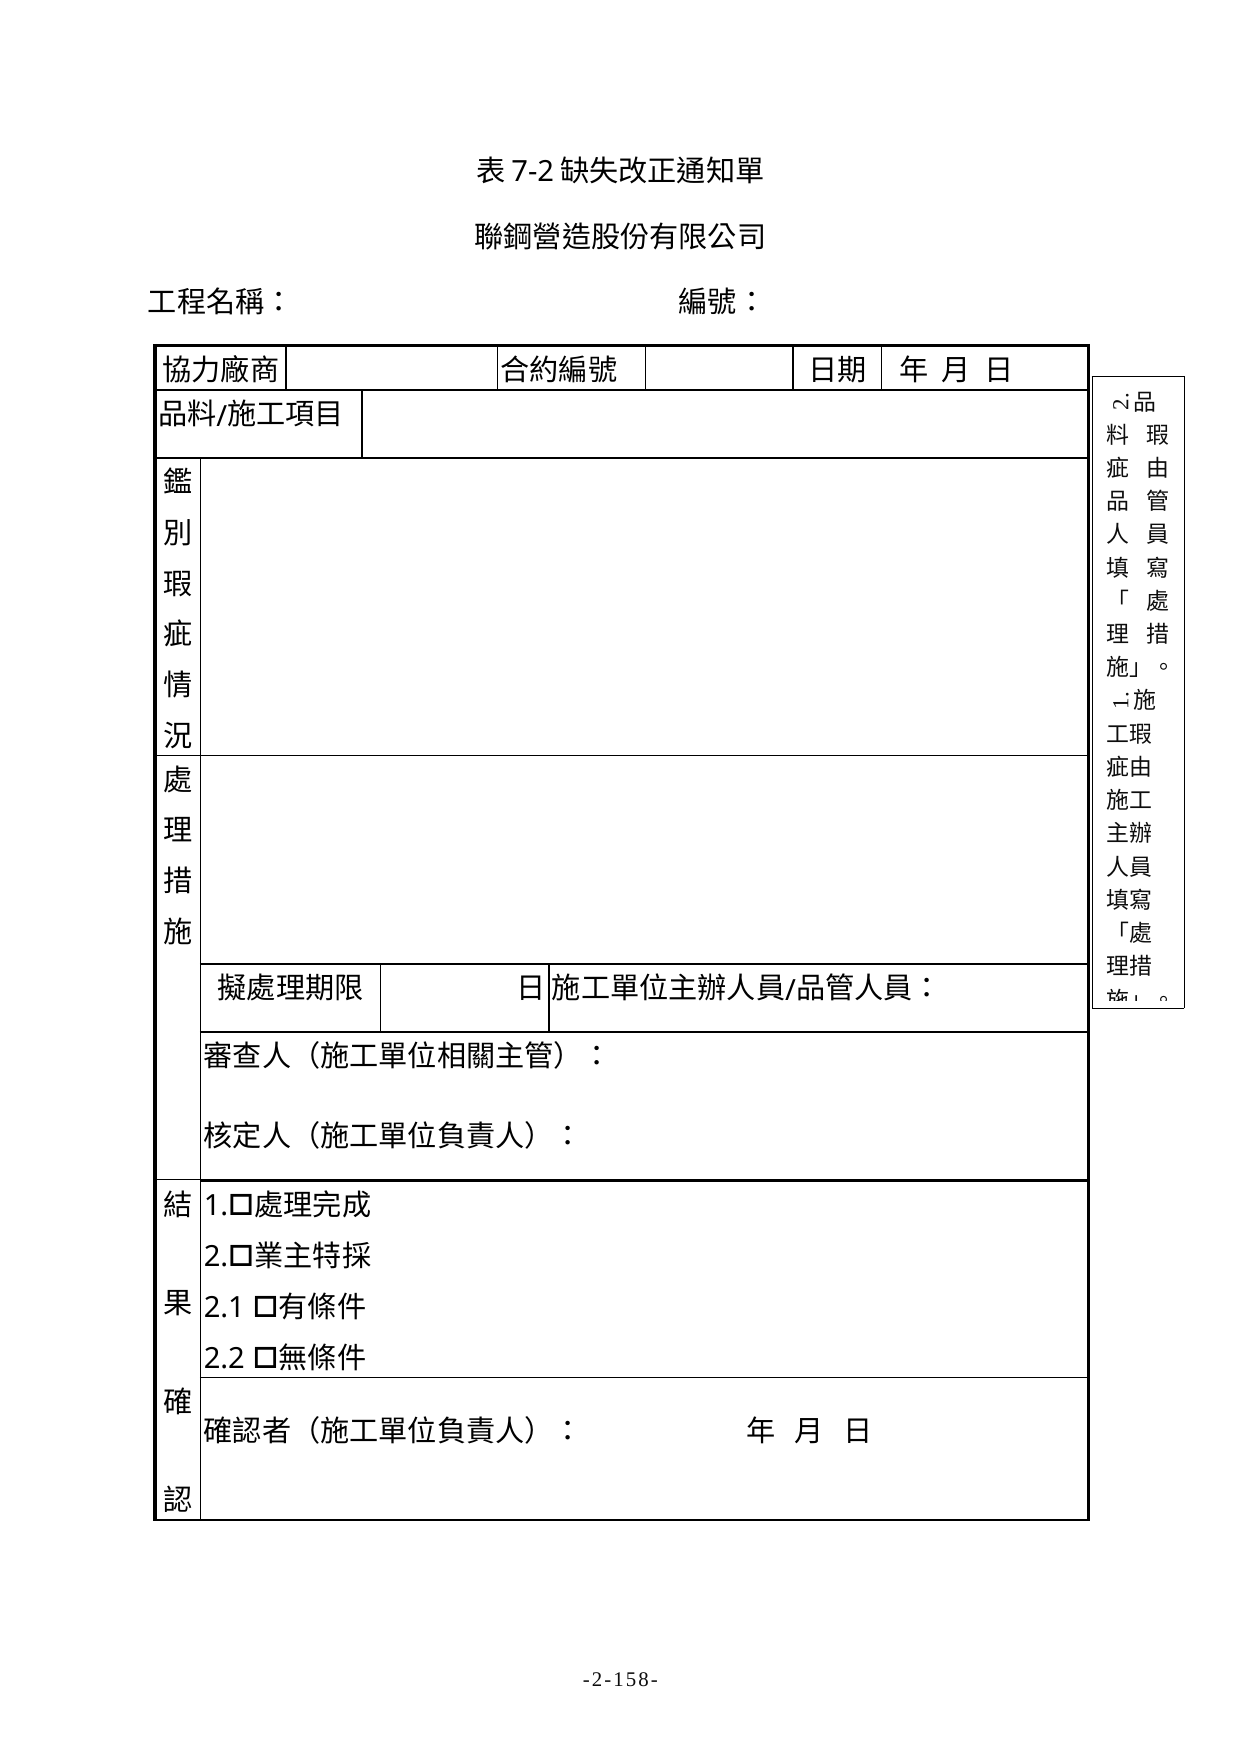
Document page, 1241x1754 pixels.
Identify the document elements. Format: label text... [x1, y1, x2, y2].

table_header 日期 [794, 347, 881, 389]
table_cell 處理措施 [157, 756, 200, 1178]
table_cell 品料/施工項目 [157, 391, 361, 457]
table_cell 結 果 確 認 [157, 1180, 200, 1519]
table_header 合約編號 [498, 347, 645, 389]
table_cell 日 [381, 965, 548, 1031]
table_cell [363, 391, 1087, 457]
table_header 協力廠商 [157, 347, 285, 389]
table_cell 鑑別 瑕疵情況 [157, 459, 200, 755]
table_cell 擬處理期限 [201, 965, 380, 1031]
table_cell [201, 459, 1087, 755]
table_cell 施工單位主辦人員/品管人員： [550, 965, 1087, 1031]
table_cell 確認者（施工單位負責人）： 年 月 日 [201, 1378, 1087, 1519]
text 聯鋼營造股份有限公司 [148, 213, 1092, 255]
table_header [287, 347, 497, 389]
table_cell [201, 756, 1087, 963]
table_header 年 月 日 [882, 347, 1087, 389]
table_cell 審查人（施工單位相關主管）： 核定人（施工單位負責人）： [201, 1033, 1087, 1178]
table_cell 1.處理完成 2.業主特採 2.1 有條件 2.2 無條件 [201, 1182, 1087, 1377]
table_header [646, 347, 792, 389]
text 工程名稱： 編號： [148, 278, 1092, 321]
text 表7-2缺失改正通知單 [148, 148, 1092, 190]
